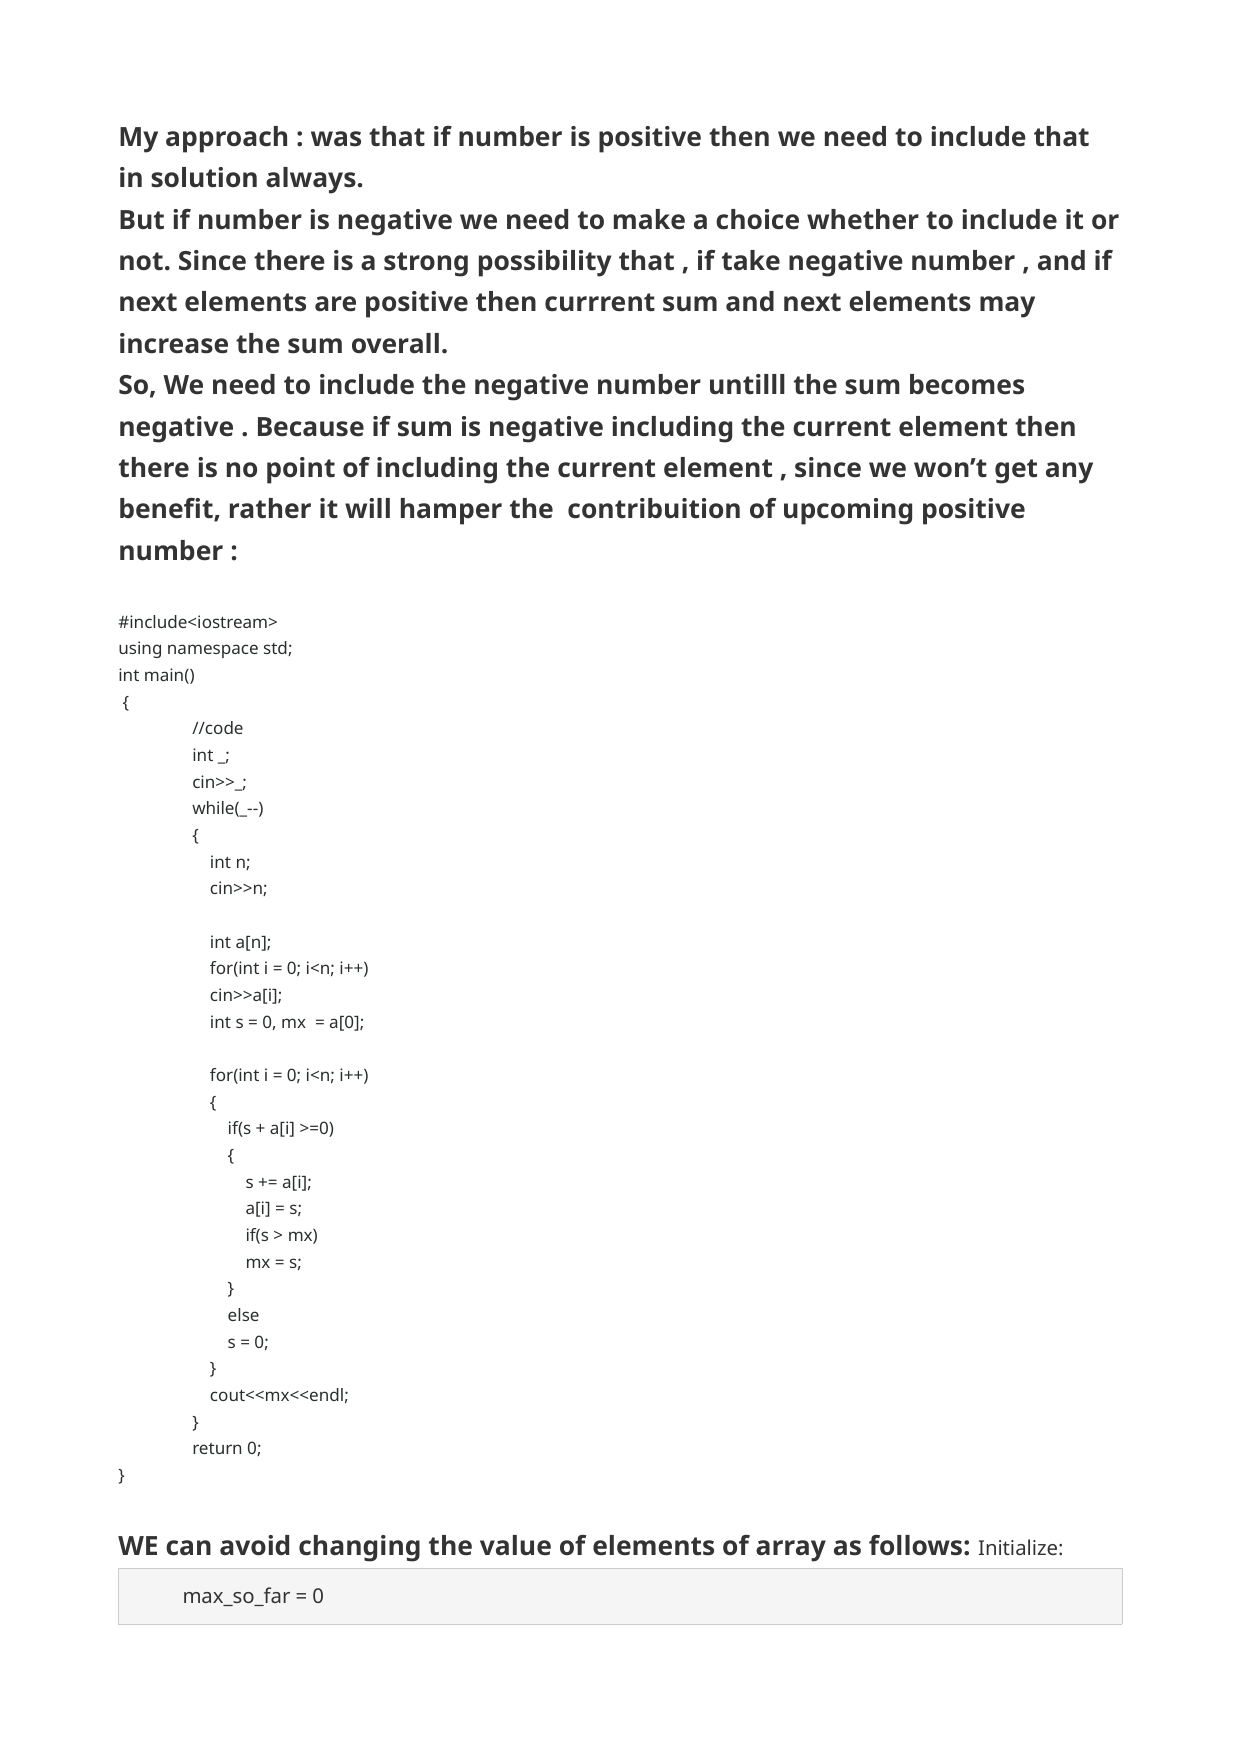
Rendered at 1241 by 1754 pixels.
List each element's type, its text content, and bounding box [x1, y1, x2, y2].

text But if number is negative we need to make a choice whether to include it or not. Since there is a strong possibility that , if take negative number , and if next elements are positive then currrent sum and next elements may increase the sum overall. [118, 201, 1122, 361]
text if(s > mx) [118, 1223, 1122, 1246]
text //code [118, 716, 1122, 740]
text int a[n]; [118, 930, 1122, 953]
text int n; [118, 850, 1122, 873]
text a[i] = s; [118, 1196, 1122, 1220]
text cin>>a[i]; [118, 983, 1122, 1006]
text cout<<mx<<endl; [118, 1383, 1122, 1406]
text while(_--) [118, 796, 1122, 820]
text cin>>_; [118, 770, 1122, 793]
text { [118, 1143, 1122, 1166]
text { [118, 690, 1122, 713]
text max_so_far = 0 [119, 1569, 1122, 1624]
text { [118, 1090, 1122, 1113]
text return 0; [118, 1436, 1122, 1460]
text } [118, 1356, 1122, 1380]
text int _; [118, 743, 1122, 766]
text for(int i = 0; i<n; i++) [118, 1063, 1122, 1086]
text So, We need to include the negative number untilll the sum becomes negative . Because if sum is negative including the current element then there is no point of including the current element , since we won’t get any benefit, rather it will hamper the contribuition of upcoming positive number : [118, 366, 1122, 568]
text int main() [118, 663, 1122, 686]
text } [118, 1463, 1122, 1486]
text using namespace std; [118, 636, 1122, 660]
text WE can avoid changing the value of elements of array as follows: Initialize: [118, 1527, 1122, 1563]
text mx = s; [118, 1250, 1122, 1273]
text int s = 0, mx = a[0]; [118, 1010, 1122, 1033]
text { [118, 823, 1122, 846]
text if(s + a[i] >=0) [118, 1116, 1122, 1140]
text cin>>n; [118, 876, 1122, 900]
text else [118, 1303, 1122, 1326]
text My approach : was that if number is positive then we need to include that in solution always. [118, 118, 1122, 196]
text for(int i = 0; i<n; i++) [118, 956, 1122, 980]
text s += a[i]; [118, 1170, 1122, 1193]
text } [118, 1276, 1122, 1300]
text #include<iostream> [118, 610, 1122, 633]
text s = 0; [118, 1330, 1122, 1353]
text } [118, 1410, 1122, 1433]
